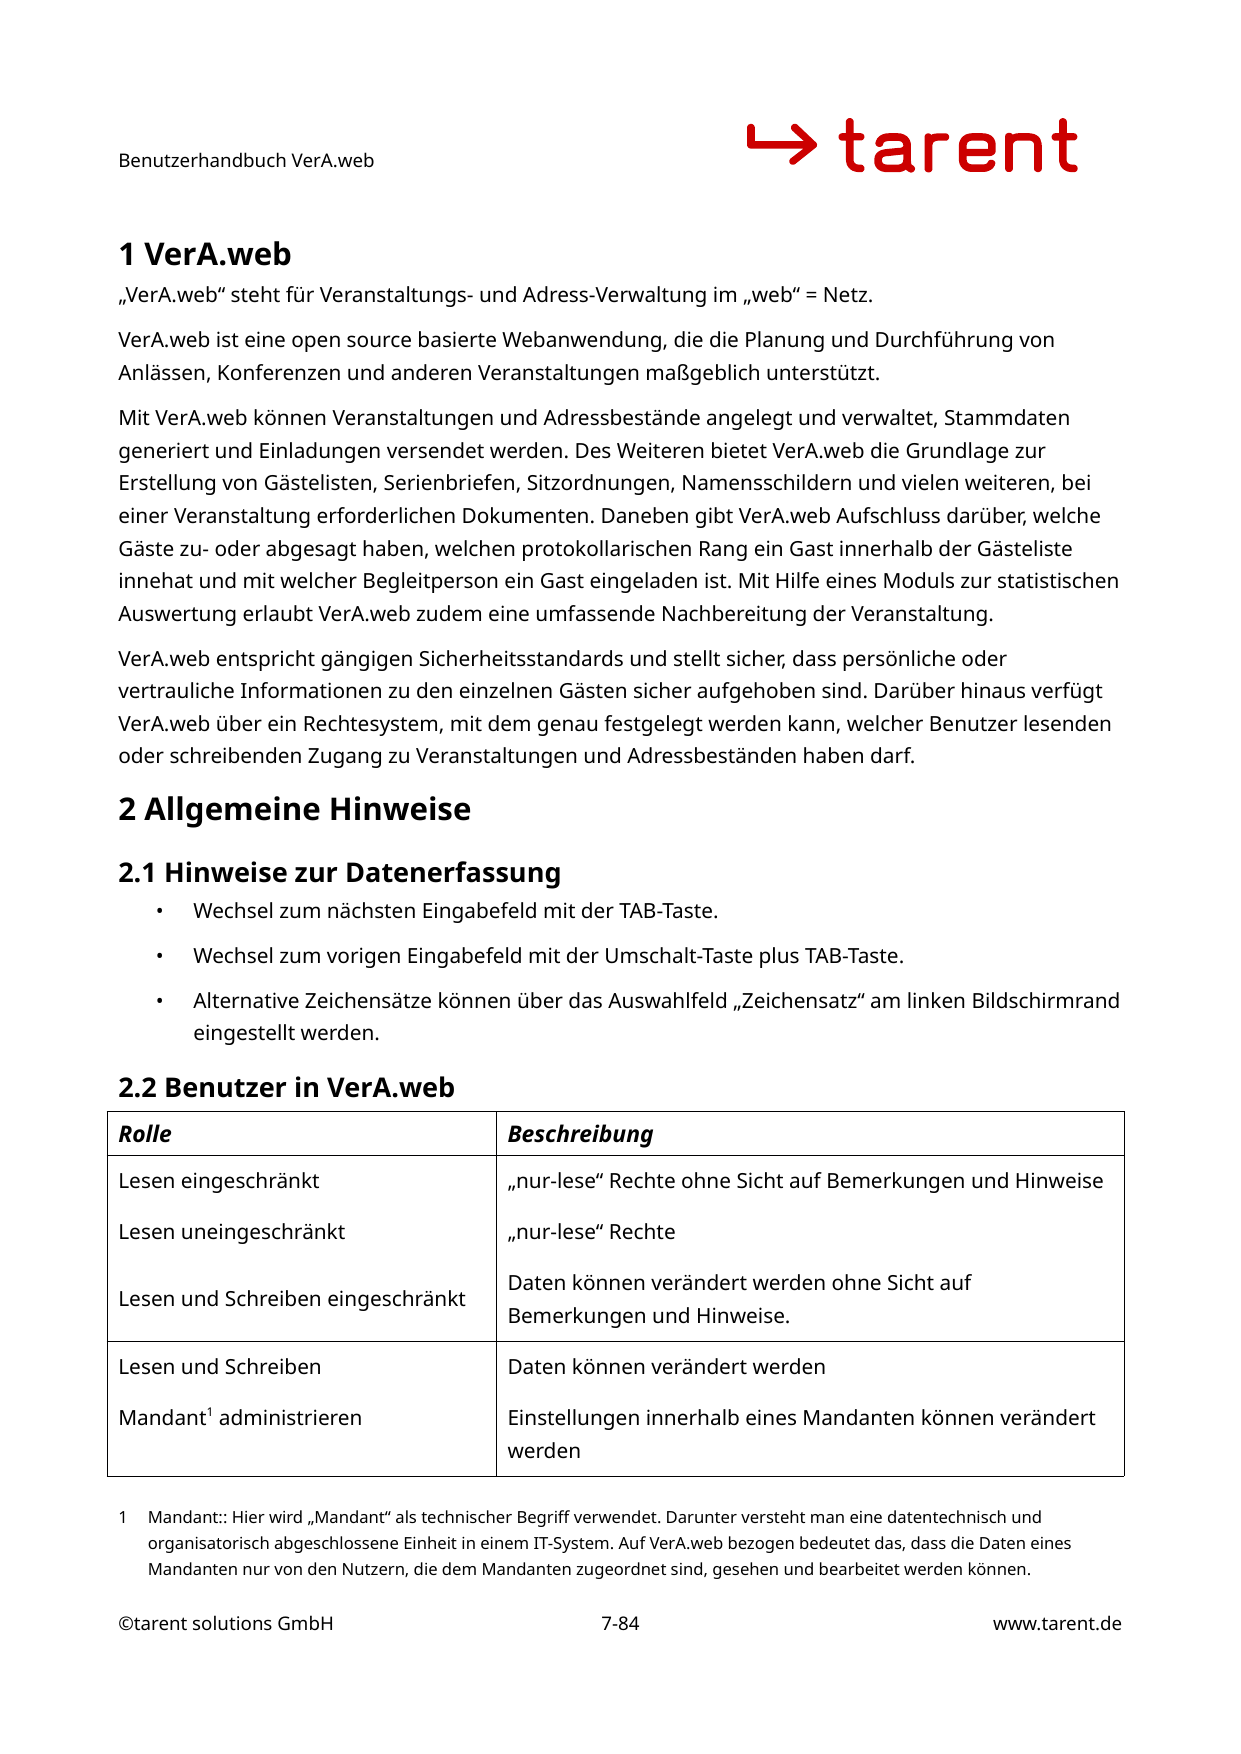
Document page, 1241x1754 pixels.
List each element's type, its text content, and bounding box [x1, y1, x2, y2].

subtitle Benutzer in VerA.web [118, 1069, 1122, 1106]
text VerA.web ist eine open source basierte Webanwendung, die die Planung und Durchführung von Anlässen, Konferenzen und anderen Veranstaltungen maßgeblich unterstützt. [118, 326, 1122, 387]
table_cell Lesen und Schreiben [108, 1342, 496, 1392]
list Alternative Zeichensätze können über das Auswahlfeld „Zeichensatz“ am linken Bildschirmrand eingestellt werden. [156, 986, 1122, 1047]
table_cell Daten können verändert werden ohne Sicht auf Bemerkungen und Hinweise. [497, 1257, 1124, 1341]
text VerA.web entspricht gängigen Sicherheitsstandards und stellt sicher, dass persönliche oder vertrauliche Informationen zu den einzelnen Gästen sicher aufgehoben sind. Darüber hinaus verfügt VerA.web über ein Rechtesystem, mit dem genau festgelegt werden kann, welcher Benutzer lesenden oder schreibenden Zugang zu Veranstaltungen und Adressbeständen haben darf. [118, 644, 1122, 770]
subtitle Hinweise zur Datenerfassung [118, 853, 1122, 890]
table_cell Lesen und Schreiben eingeschränkt [108, 1257, 496, 1341]
table_header Beschreibung [497, 1112, 1124, 1155]
list Wechsel zum nächsten Eingabefeld mit der TAB-Taste. [156, 896, 1122, 924]
table_header Rolle [108, 1112, 496, 1155]
list Wechsel zum vorigen Eingabefeld mit der Umschalt-Taste plus TAB-Taste. [156, 941, 1122, 969]
table_cell Daten können verändert werden [497, 1342, 1124, 1392]
table_cell Mandant administrieren [108, 1392, 496, 1476]
subtitle VerA.web [118, 232, 1122, 274]
table_cell Lesen eingeschränkt [108, 1156, 496, 1206]
table_cell Lesen uneingeschränkt [108, 1206, 496, 1257]
text Mit VerA.web können Veranstaltungen und Adressbestände angelegt und verwaltet, Stammdaten generiert und Einladungen versendet werden. Des Weiteren bietet VerA.web die Grundlage zur Erstellung von Gästelisten, Serienbriefen, Sitzordnungen, Namensschildern und vielen weiteren, bei einer Veranstaltung erforderlichen Dokumenten. Daneben gibt VerA.web Aufschluss darüber, welche Gäste zu- oder abgesagt haben, welchen protokollarischen Rang ein Gast innerhalb der Gästeliste innehat und mit welcher Begleitperson ein Gast eingeladen ist. Mit Hilfe eines Moduls zur statistischen Auswertung erlaubt VerA.web zudem eine umfassende Nachbereitung der Veranstaltung. [118, 403, 1122, 627]
table_cell „nur-lese“ Rechte ohne Sicht auf Bemerkungen und Hinweise [497, 1156, 1124, 1206]
text „VerA.web“ steht für Veranstaltungs- und Adress-Verwaltung im „web“ = Netz. [118, 281, 1122, 309]
subtitle Allgemeine Hinweise [118, 787, 1122, 829]
table_cell „nur-lese“ Rechte [497, 1206, 1124, 1257]
table_cell Einstellungen innerhalb eines Mandanten können verändert werden [497, 1392, 1124, 1476]
